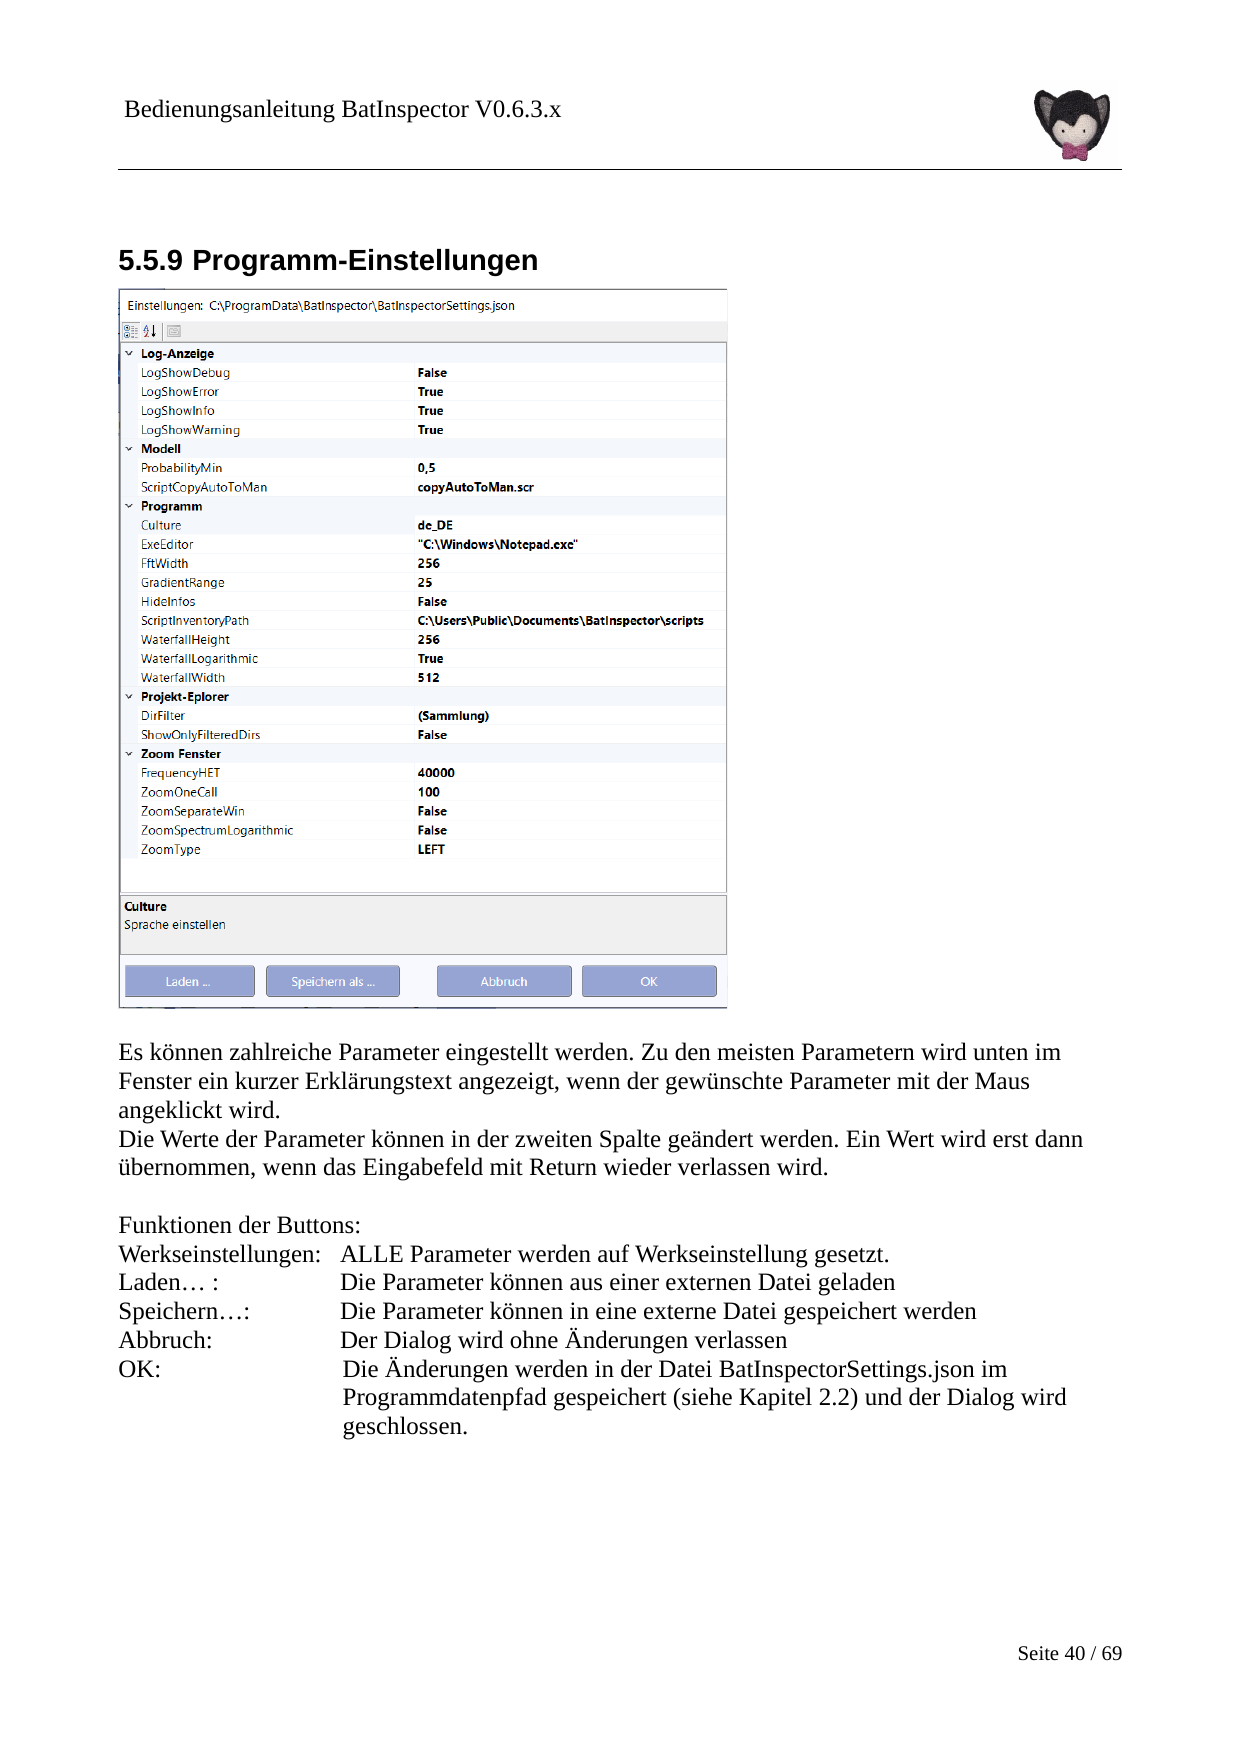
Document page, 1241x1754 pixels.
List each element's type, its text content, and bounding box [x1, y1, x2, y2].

text OK: Die Änderungen werden in der Datei BatInspectorSettings.json im Programmdatenpfad gespeichert (siehe Kapitel 2.2) und der Dialog wird geschlossen. [118, 1354, 1122, 1440]
text Abbruch: Der Dialog wird ohne Änderungen verlassen [118, 1325, 1122, 1354]
text Die Werte der Parameter können in der zweiten Spalte geändert werden. Ein Wert wird erst dann übernommen, wenn das Eingabefeld mit Return wieder verlassen wird. [118, 1124, 1122, 1181]
text Speichern…: Die Parameter können in eine externe Datei gespeichert werden [118, 1296, 1122, 1325]
picture [1030, 80, 1119, 169]
text Werkseinstellungen: ALLE Parameter werden auf Werkseinstellung gesetzt. [118, 1239, 1122, 1267]
subtitle Programm-Einstellungen [118, 243, 1122, 276]
text Laden… : Die Parameter können aus einer externen Datei geladen [118, 1267, 1122, 1296]
picture [118, 288, 728, 1009]
text Funktionen der Buttons: [118, 1210, 1122, 1239]
text Es können zahlreiche Parameter eingestellt werden. Zu den meisten Parametern wird unten im Fenster ein kurzer Erklärungstext angezeigt, wenn der gewünschte Parameter mit der Maus angeklickt wird. [118, 1037, 1122, 1124]
